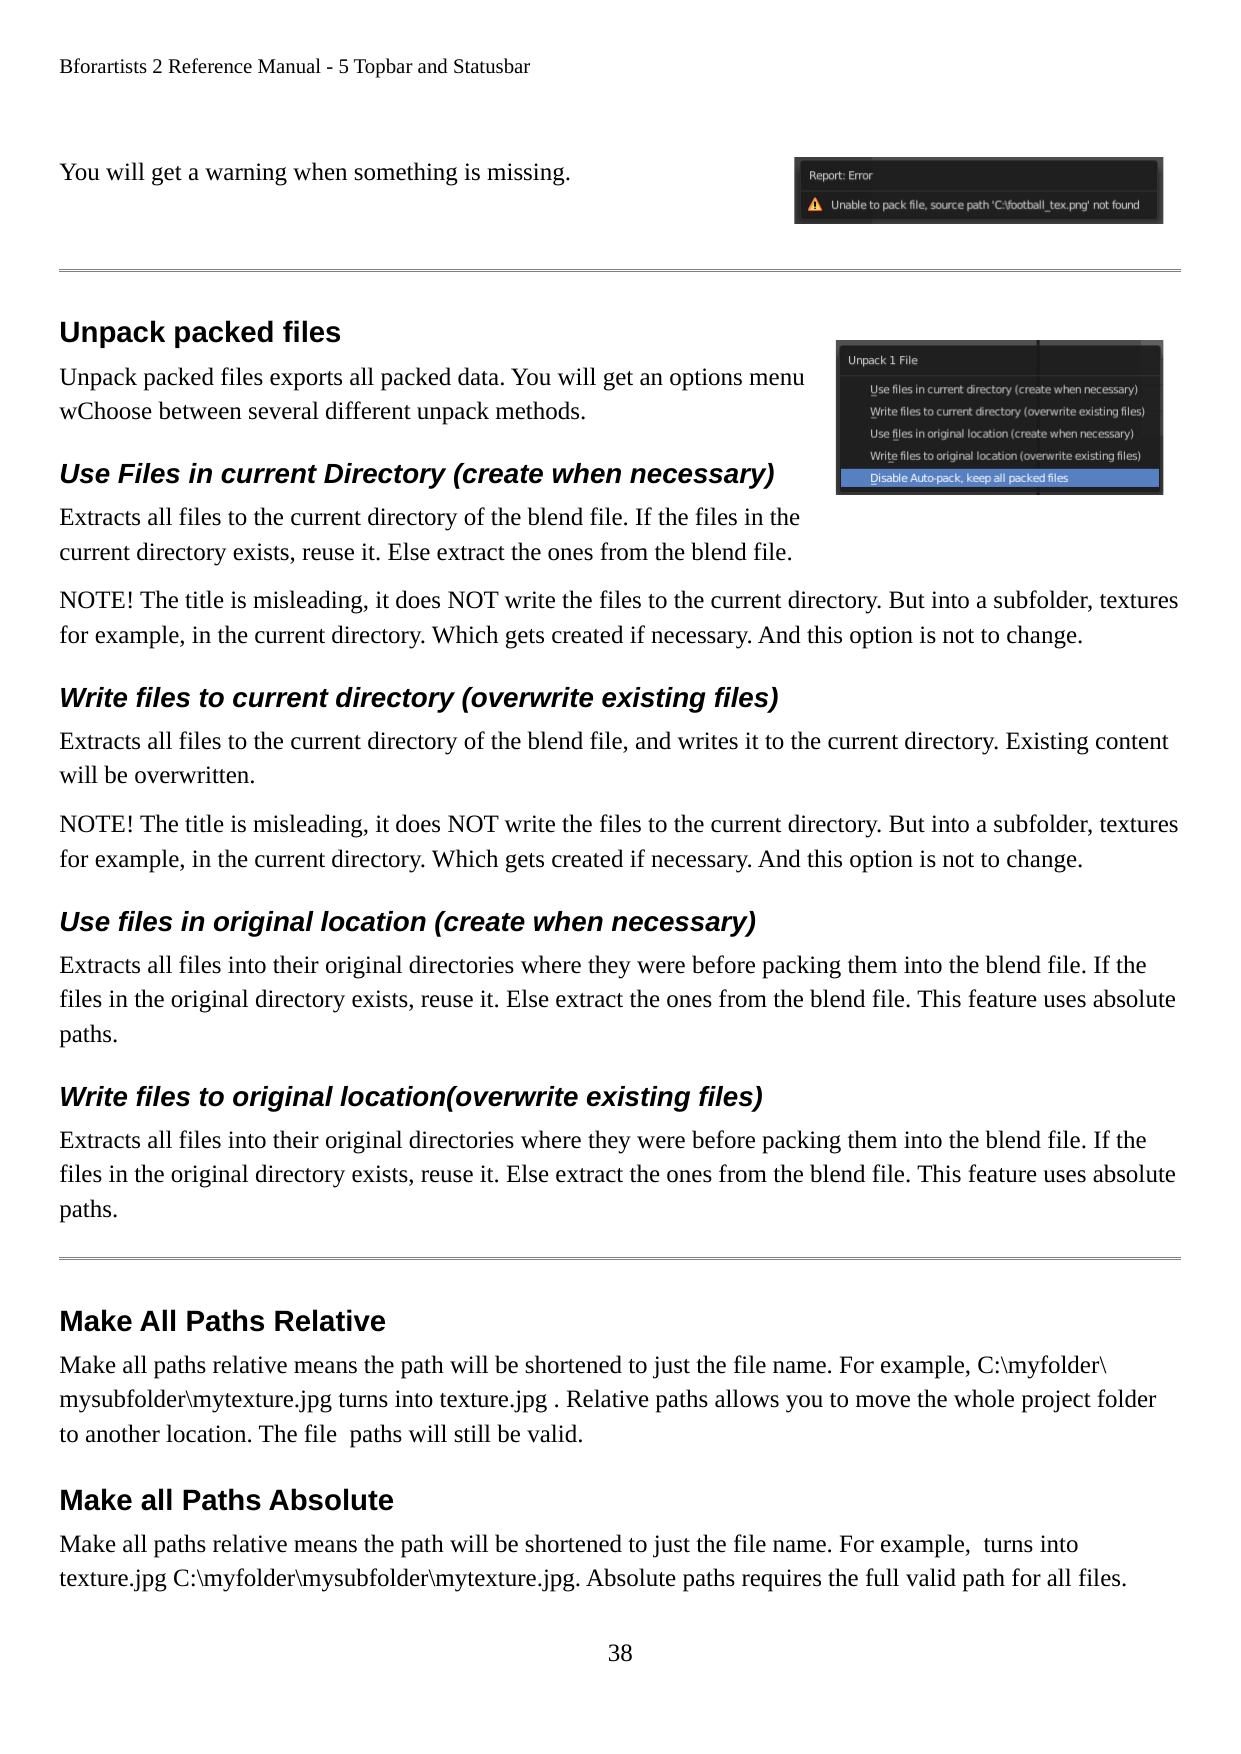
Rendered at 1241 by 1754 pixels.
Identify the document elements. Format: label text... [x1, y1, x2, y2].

text Extracts all files to the current directory of the blend file, and writes it to the current directory. Existing content will be overwritten. [59, 726, 1181, 789]
text Extracts all files into their original directories where they were before packing them into the blend file. If the files in the original directory exists, reuse it. Else extract the ones from the blend file. This feature uses absolute paths. [59, 950, 1181, 1048]
subtitle Use files in original location (create when necessary) [59, 906, 1181, 937]
subtitle Make All Paths Relative [59, 1304, 1181, 1337]
text Make all paths relative means the path will be shortened to just the file name. For example, C:\myfolder\mysubfolder\mytexture.jpg turns into texture.jpg . Relative paths allows you to move the whole project folder to another location. The file paths will still be valid. [59, 1350, 1181, 1448]
subtitle Use Files in current Directory (create when necessary) [59, 458, 835, 489]
subtitle Write files to original location(overwrite existing files) [59, 1081, 1181, 1112]
subtitle Unpack packed files [59, 315, 1181, 349]
picture [835, 340, 1164, 495]
text Extracts all files into their original directories where they were before packing them into the blend file. If the files in the original directory exists, reuse it. Else extract the ones from the blend file. This feature uses absolute paths. [59, 1125, 1181, 1223]
text NOTE! The title is misleading, it does NOT write the files to the current directory. But into a subfolder, textures for example, in the current directory. Which gets created if necessary. And this option is not to change. [59, 586, 1181, 649]
text You will get a warning when something is missing. [59, 157, 794, 185]
text Unpack packed files exports all packed data. You will get an options menu wChoose between several different unpack methods. [59, 362, 835, 425]
text NOTE! The title is misleading, it does NOT write the files to the current directory. But into a subfolder, textures for example, in the current directory. Which gets created if necessary. And this option is not to change. [59, 809, 1181, 873]
text Extracts all files to the current directory of the blend file. If the files in the current directory exists, reuse it. Else extract the ones from the blend file. [59, 502, 1181, 565]
subtitle Make all Paths Absolute [59, 1482, 1181, 1516]
text Make all paths relative means the path will be shortened to just the file name. For example, turns into texture.jpg C:\myfolder\mysubfolder\mytexture.jpg. Absolute paths requires the full valid path for all files. [59, 1529, 1181, 1592]
subtitle Write files to current directory (overwrite existing files) [59, 682, 1181, 713]
picture [794, 157, 1164, 224]
